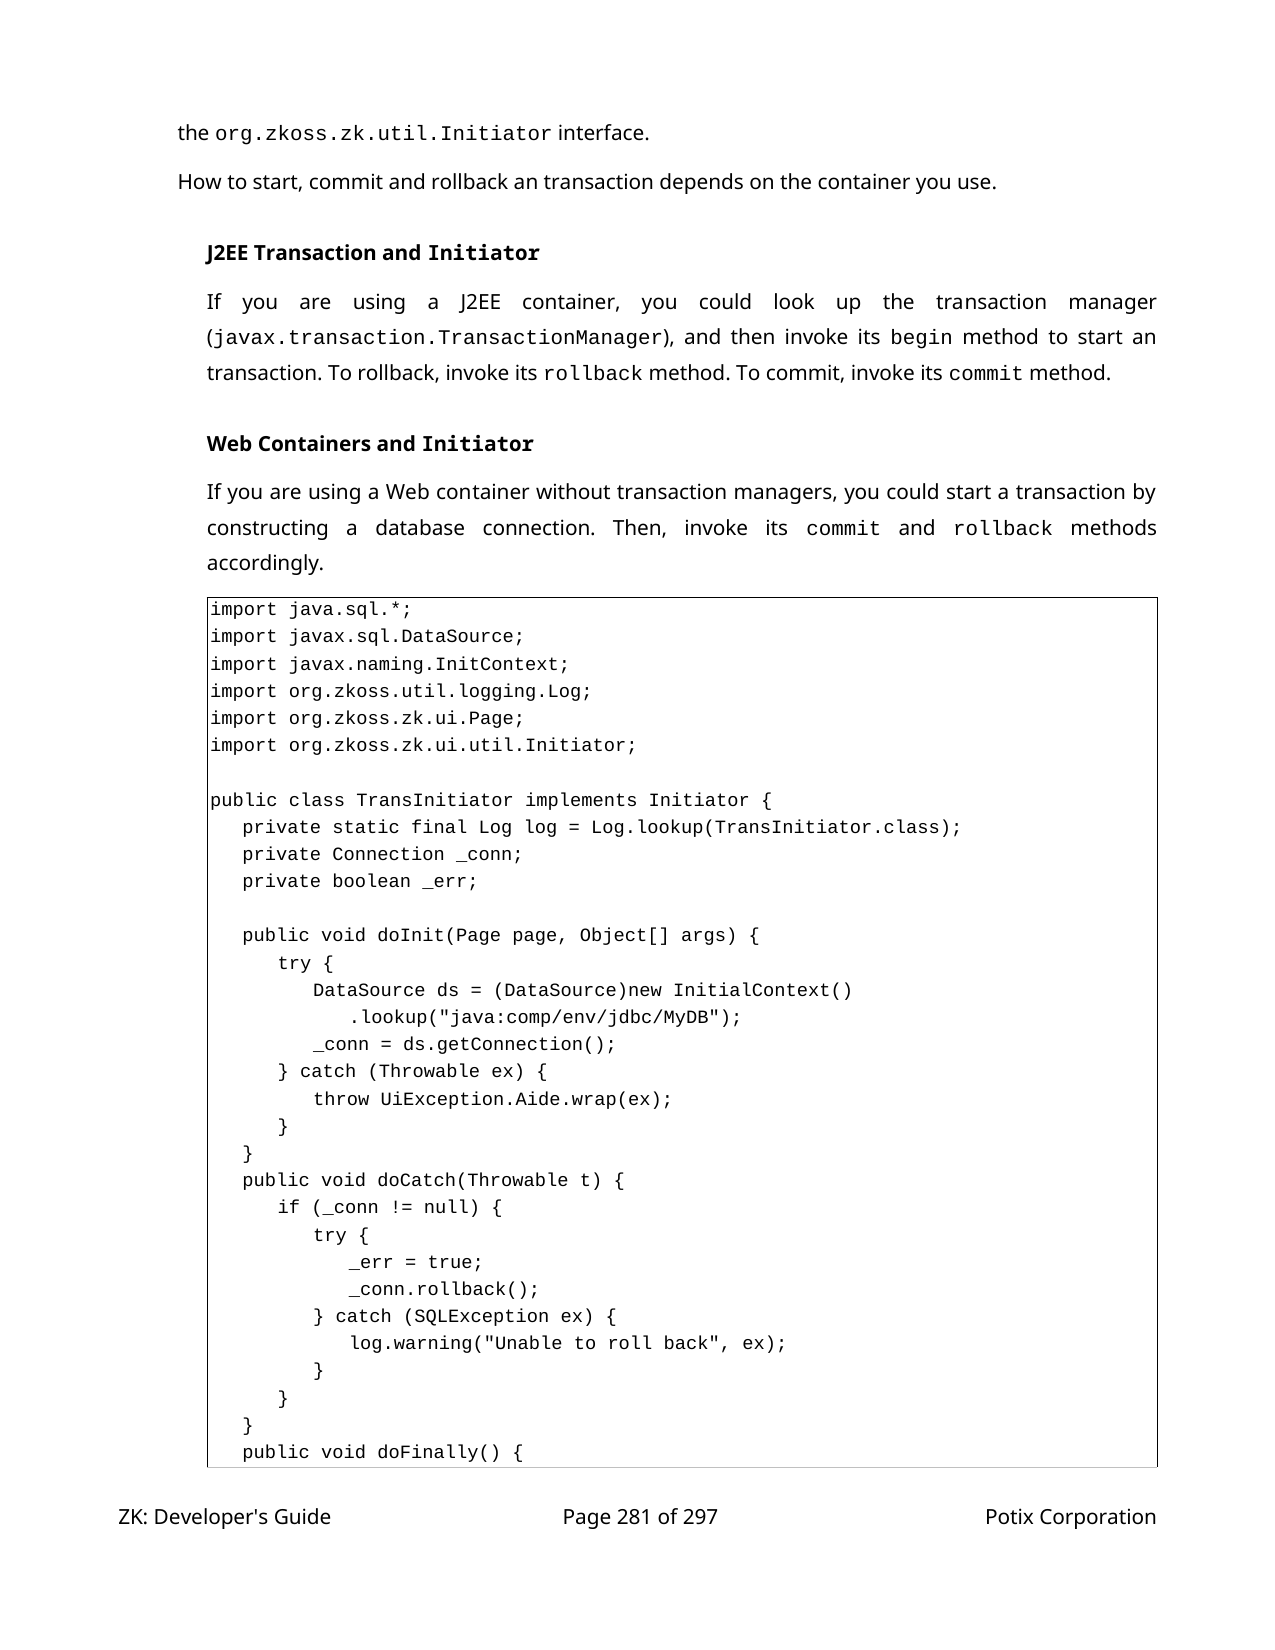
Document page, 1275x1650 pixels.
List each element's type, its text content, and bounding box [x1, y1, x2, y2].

text _conn = ds.getConnection(); [208, 1032, 1157, 1056]
text log.warning("Unable to roll back", ex); [208, 1331, 1157, 1355]
text import javax.naming.InitContext; [208, 651, 1157, 676]
text private boolean _err; [208, 869, 1157, 893]
text public void doCatch(Throwable t) { [208, 1168, 1157, 1192]
text } [208, 1386, 1157, 1410]
text .lookup("java:comp/env/jdbc/MyDB"); [208, 1005, 1157, 1029]
text } catch (SQLException ex) { [208, 1304, 1157, 1328]
text } [208, 1141, 1157, 1165]
text throw UiException.Aide.wrap(ex); [208, 1086, 1157, 1111]
text try { [208, 1222, 1157, 1247]
text if (_conn != null) { [208, 1195, 1157, 1219]
text _err = true; [208, 1249, 1157, 1274]
text the org.zkoss.zk.util.Initiator interface. [177, 118, 1157, 147]
text How to start, commit and rollback an transaction depends on the container you use. [177, 167, 1157, 196]
text If you are using a Web container without transaction managers, you could start a transaction by constructing a database connection. Then, invoke its commit and rollback methods accordingly. [207, 477, 1157, 576]
text public void doFinally() { [208, 1440, 1157, 1467]
text If you are using a J2EE container, you could look up the transaction manager (javax.transaction.TransactionManager), and then invoke its begin method to start an transaction. To rollback, invoke its rollback method. To commit, invoke its commit method. [207, 287, 1157, 386]
text private static final Log log = Log.lookup(TransInitiator.class); [208, 814, 1157, 839]
subtitle Web Containers and Initiator [207, 429, 1157, 457]
text import org.zkoss.zk.ui.util.Initiator; [208, 733, 1157, 757]
text try { [208, 951, 1157, 975]
text import org.zkoss.util.logging.Log; [208, 679, 1157, 703]
text DataSource ds = (DataSource)new InitialContext() [208, 978, 1157, 1002]
text } [208, 1413, 1157, 1437]
text public void doInit(Page page, Object[] args) { [208, 923, 1157, 948]
text import org.zkoss.zk.ui.Page; [208, 706, 1157, 730]
text import javax.sql.DataSource; [208, 624, 1157, 648]
subtitle J2EE Transaction and Initiator [207, 238, 1157, 266]
text } [208, 1114, 1157, 1138]
text } catch (Throwable ex) { [208, 1059, 1157, 1083]
text } [208, 1358, 1157, 1383]
text public class TransInitiator implements Initiator { [208, 787, 1157, 812]
text _conn.rollback(); [208, 1277, 1157, 1301]
text import java.sql.*; [208, 598, 1157, 621]
text private Connection _conn; [208, 842, 1157, 866]
